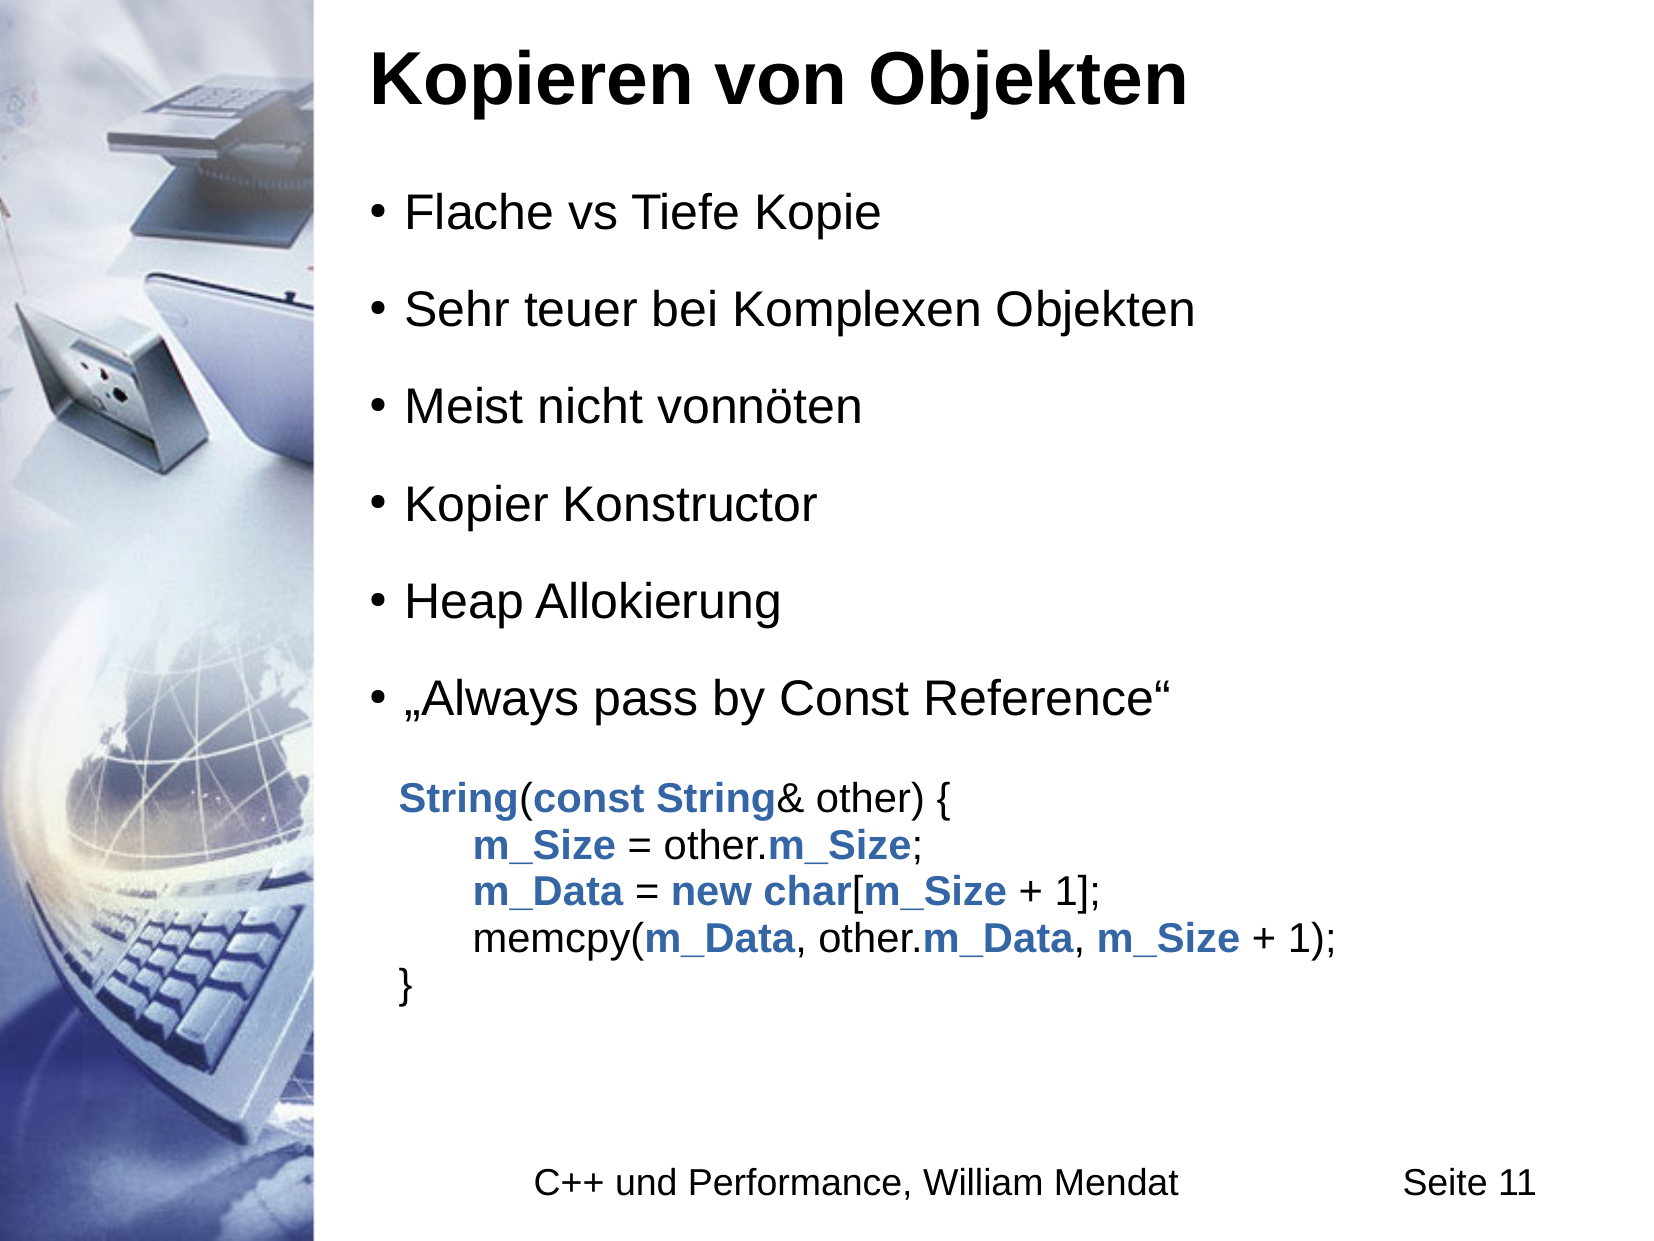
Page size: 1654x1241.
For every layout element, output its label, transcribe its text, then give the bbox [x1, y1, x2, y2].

text_box String(const String& other) { m_Size = other.m_Size; m_Data = new char[m_Size + 1]; memcpy(m_Data, other.m_Data, m_Size + 1); } [383, 767, 1536, 1104]
text_box Kopieren von Objekten [354, 29, 1625, 129]
text_box Flache vs Tiefe Kopie Sehr teuer bei Komplexen Objekten Meist nicht vonnöten Kopier Konstructor Heap Allokierung „Always pass by Const Reference“ [354, 177, 1536, 827]
picture [0, 0, 1654, 1241]
text_box C++ und Performance, William Mendat [354, 1153, 1359, 1241]
text_box Seite 11 [1387, 1153, 1625, 1211]
